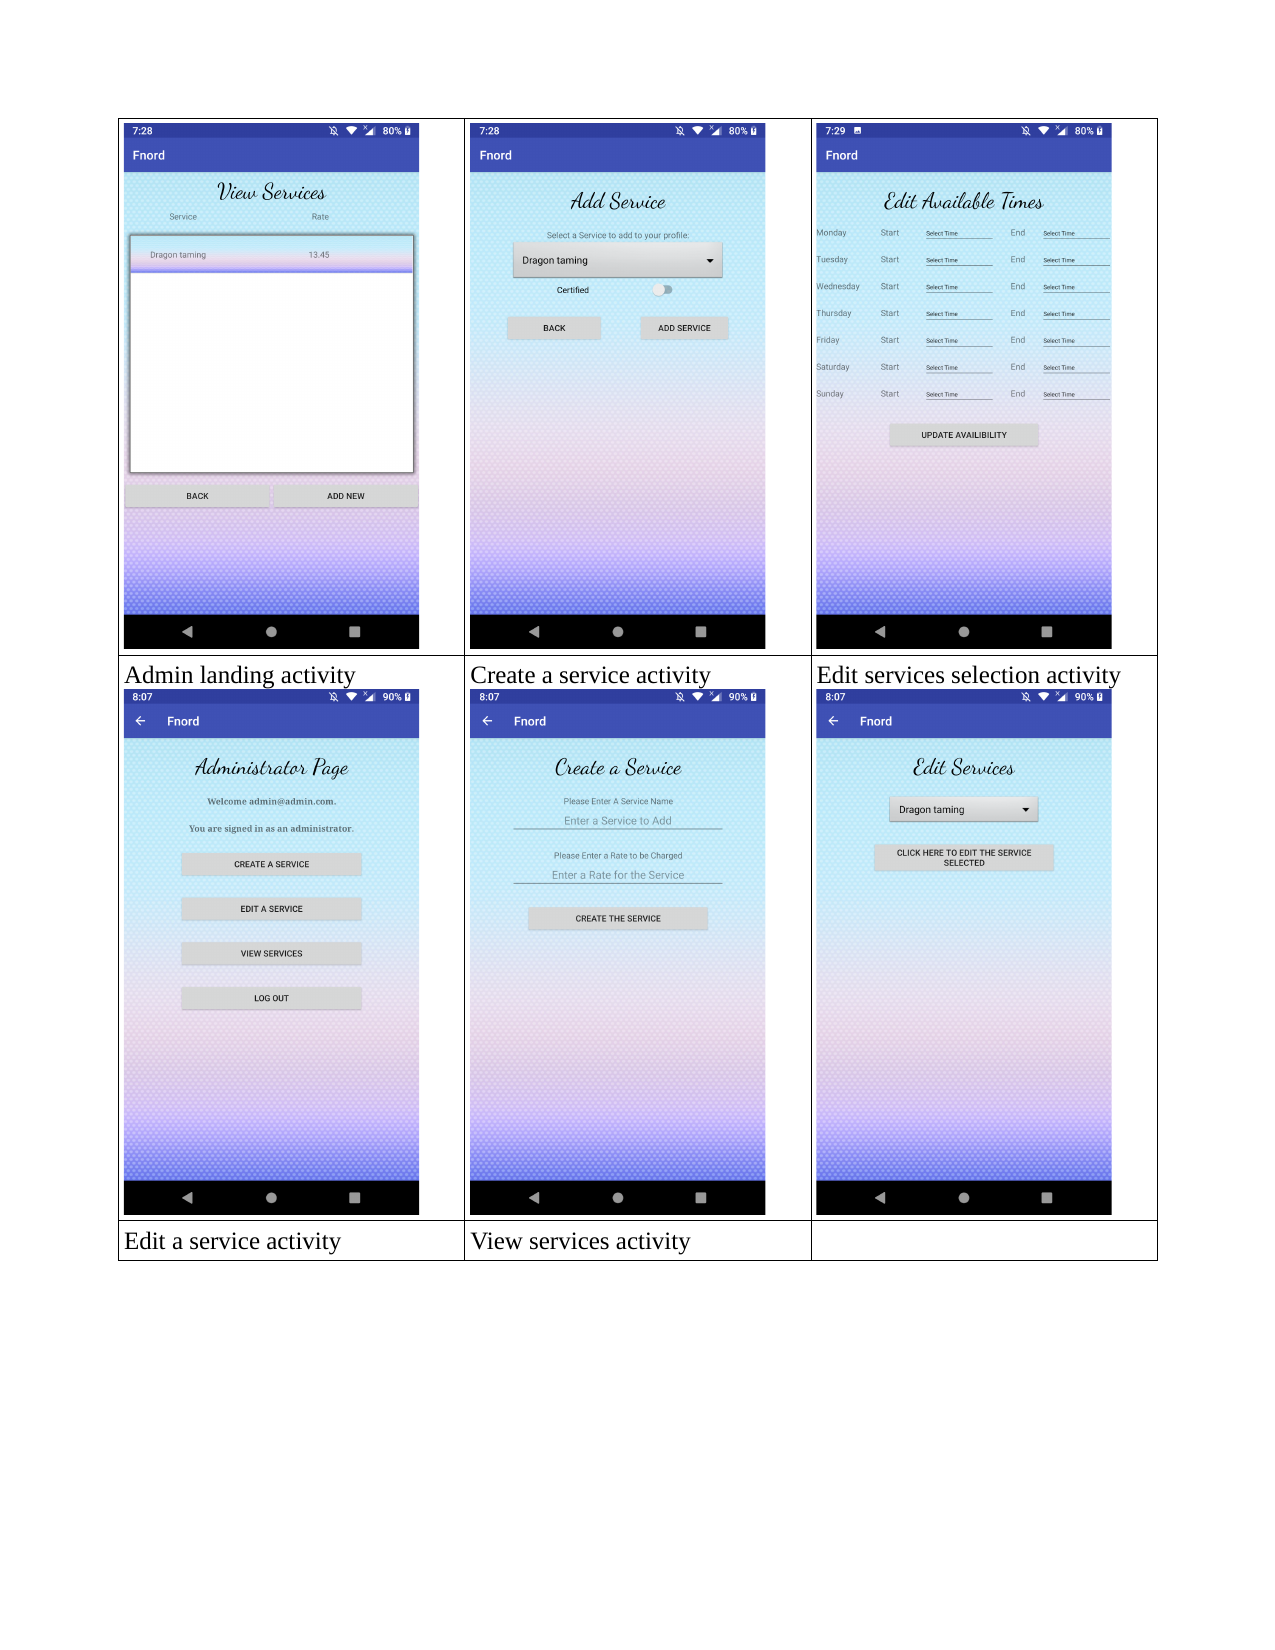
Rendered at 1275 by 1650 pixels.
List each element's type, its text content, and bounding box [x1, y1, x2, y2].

table_cell [465, 119, 811, 655]
picture [816, 123, 1112, 649]
picture [123, 689, 420, 1215]
picture [470, 123, 766, 649]
table_cell Create a service activity [465, 656, 811, 1220]
table_cell [812, 1221, 1157, 1260]
table_cell Edit services selection activity [812, 656, 1157, 1220]
table_cell [119, 119, 464, 655]
table_cell [812, 119, 1157, 655]
table_cell Edit a service activity [119, 1221, 464, 1260]
table_cell Admin landing activity [119, 656, 464, 1220]
picture [470, 689, 766, 1215]
table_cell View services activity [465, 1221, 811, 1260]
picture [123, 123, 420, 649]
picture [816, 689, 1112, 1215]
